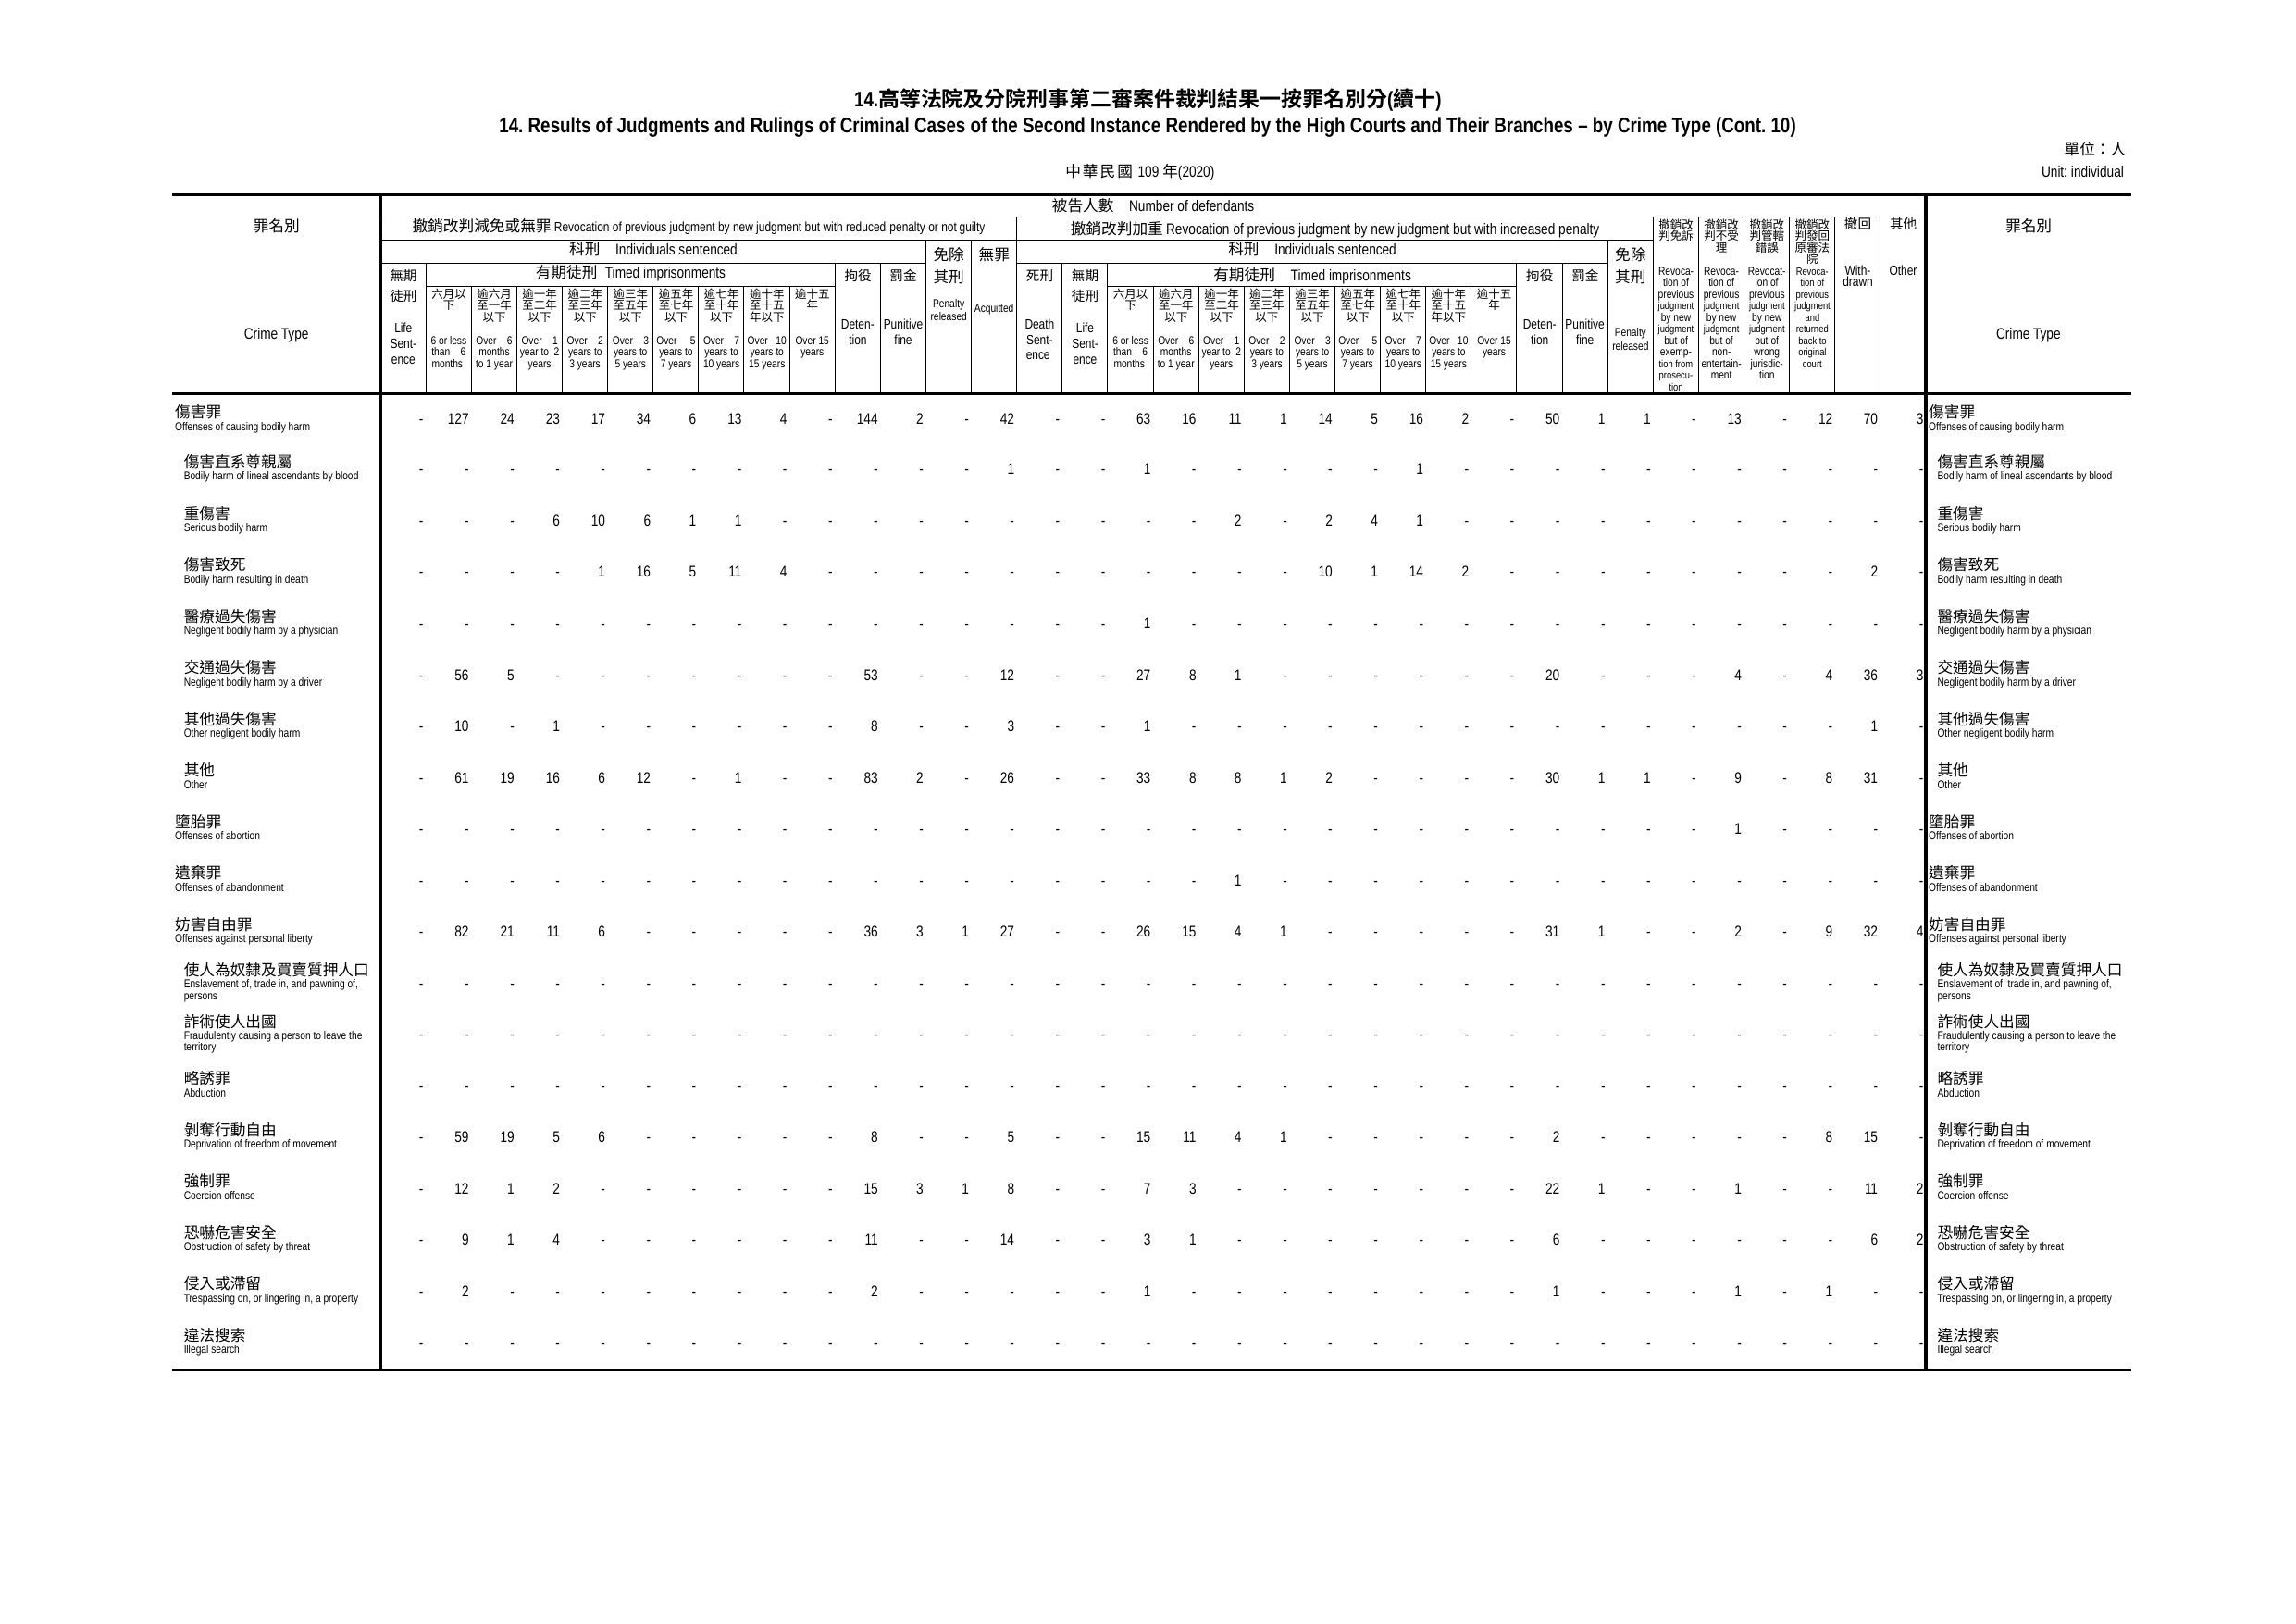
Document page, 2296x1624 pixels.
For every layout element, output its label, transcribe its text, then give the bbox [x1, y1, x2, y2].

table_cell - [1017, 700, 1062, 751]
table_cell 逾十五年 Over 15 years [1471, 287, 1516, 391]
table_cell - [1562, 1214, 1607, 1265]
table_cell 6 [563, 906, 608, 957]
table_cell - [1698, 1111, 1744, 1162]
table_cell - [1426, 649, 1471, 700]
table_cell - [1426, 854, 1471, 906]
table_cell - [1698, 1317, 1744, 1368]
table_cell 撤銷改判減免或無罪Revocation of previous judgment by new judgment but with reduced penalty or not guilty [382, 217, 1016, 240]
table_cell - [471, 803, 516, 854]
table_cell 1 [1244, 906, 1289, 957]
table_cell - [1017, 1266, 1062, 1317]
table_cell - [1835, 957, 1880, 1009]
table_cell 11 [516, 906, 562, 957]
table_cell - [1653, 1111, 1698, 1162]
table_cell 70 [1835, 395, 1880, 443]
table_cell 1 [1198, 854, 1244, 906]
table_cell - [699, 854, 744, 906]
table_cell - [1198, 598, 1244, 649]
table_cell - [1017, 1214, 1062, 1265]
table_cell - [972, 854, 1017, 906]
table_cell - [1562, 700, 1607, 751]
table_cell - [471, 546, 516, 598]
table_cell 傷害致死 Bodily harm resulting in death [1928, 546, 2130, 598]
table_cell - [1244, 803, 1289, 854]
table_cell - [880, 700, 925, 751]
table_cell - [653, 1060, 699, 1111]
table_cell 逾七年至十年以下 Over 7 years to 10 years [699, 287, 743, 391]
table_cell 34 [608, 395, 653, 443]
table_cell - [972, 1060, 1017, 1111]
table_cell - [1607, 649, 1653, 700]
table_cell - [1790, 803, 1835, 854]
table_cell 83 [835, 751, 880, 803]
table_cell - [1653, 854, 1698, 906]
table_cell - [1607, 495, 1653, 546]
table_cell - [608, 1317, 653, 1368]
table_cell - [1607, 1317, 1653, 1368]
table_cell - [925, 751, 971, 803]
table_cell 3 [880, 906, 925, 957]
table_cell 科刑 Individuals sentenced [1017, 241, 1607, 263]
table_cell - [563, 1009, 608, 1060]
table_cell - [1653, 803, 1698, 854]
table_cell 逾七年至十年以下 Over 7 years to 10 years [1381, 287, 1425, 391]
table_cell - [1471, 443, 1517, 494]
table_cell - [653, 649, 699, 700]
table_cell 逾十五年 Over 15 years [790, 287, 835, 391]
table_cell - [1698, 854, 1744, 906]
table_cell 1 [1562, 1162, 1607, 1214]
table_cell - [1108, 854, 1153, 906]
table_cell - [1381, 751, 1426, 803]
table_cell - [744, 906, 789, 957]
table_cell - [1744, 495, 1789, 546]
table_cell - [789, 700, 835, 751]
table_cell - [1426, 751, 1471, 803]
table_cell - [563, 957, 608, 1009]
table_cell 2 [880, 395, 925, 443]
table_cell - [1244, 1317, 1289, 1368]
table_cell - [1653, 1060, 1698, 1111]
table_cell - [880, 495, 925, 546]
table_cell 其他過失傷害 Other negligent bodily harm [172, 700, 379, 751]
table_cell - [1744, 854, 1789, 906]
table_cell - [1835, 1266, 1880, 1317]
table_cell - [1790, 1162, 1835, 1214]
table_cell - [1335, 1111, 1381, 1162]
table_cell 1 [1198, 649, 1244, 700]
table_cell 11 [1153, 1111, 1198, 1162]
table_cell - [1517, 957, 1562, 1009]
table_cell - [699, 957, 744, 1009]
table_cell - [789, 598, 835, 649]
table_cell - [1062, 649, 1108, 700]
table_cell - [1335, 1266, 1381, 1317]
table_cell - [516, 803, 562, 854]
table_cell - [1653, 598, 1698, 649]
table_cell - [835, 1317, 880, 1368]
table_cell - [699, 598, 744, 649]
table_cell 無期徒刑 Life Sent- ence [382, 264, 426, 391]
table_cell 5 [471, 649, 516, 700]
table_cell - [563, 1060, 608, 1111]
table_cell - [1426, 1317, 1471, 1368]
table_cell - [382, 1214, 426, 1265]
table_cell - [1607, 700, 1653, 751]
table_cell - [1244, 546, 1289, 598]
table_cell 1 [1517, 1266, 1562, 1317]
table_cell - [608, 1111, 653, 1162]
table_cell - [789, 1009, 835, 1060]
table_cell - [1562, 443, 1607, 494]
table_cell 82 [426, 906, 471, 957]
table_cell 3 [972, 700, 1017, 751]
table_cell 墮胎罪 Offenses of abortion [172, 803, 379, 854]
table_cell - [471, 598, 516, 649]
table_cell 4 [744, 395, 789, 443]
table_cell - [1381, 1060, 1426, 1111]
table_cell - [608, 1009, 653, 1060]
table_cell 16 [516, 751, 562, 803]
table_cell - [789, 1266, 835, 1317]
table_cell - [744, 649, 789, 700]
table_cell - [1017, 1009, 1062, 1060]
table_cell 逾六月至一年以下 Over 6 months to 1 year [1154, 287, 1198, 391]
table_cell 侵入或滯留 Trespassing on, or lingering in, a property [172, 1266, 379, 1317]
table_cell - [1607, 854, 1653, 906]
table_cell - [1426, 957, 1471, 1009]
table_cell - [1880, 751, 1924, 803]
table_cell 其他 Other [1928, 751, 2130, 803]
table_cell - [1381, 854, 1426, 906]
table_cell - [925, 546, 971, 598]
table_cell 1 [1607, 751, 1653, 803]
table_cell - [1562, 1009, 1607, 1060]
table_cell - [1381, 1266, 1426, 1317]
table_cell - [1335, 803, 1381, 854]
table_cell 1 [1607, 395, 1653, 443]
table_cell 26 [1108, 906, 1153, 957]
table_cell - [1289, 957, 1334, 1009]
table_cell - [1562, 495, 1607, 546]
table_cell - [1517, 700, 1562, 751]
table_cell - [972, 1266, 1017, 1317]
table_cell - [699, 700, 744, 751]
table_cell - [426, 803, 471, 854]
table_cell - [1108, 957, 1153, 1009]
table_cell 3 [1880, 395, 1924, 443]
table_cell 逾五年至七年以下 Over 5 years to 7 years [653, 287, 698, 391]
table_cell - [1289, 649, 1334, 700]
table_cell - [744, 751, 789, 803]
table_cell - [1517, 854, 1562, 906]
table_cell 恐嚇危害安全 Obstruction of safety by threat [1928, 1214, 2130, 1265]
table_cell 1 [1335, 546, 1381, 598]
table_cell 6 [1517, 1214, 1562, 1265]
table_cell - [1017, 546, 1062, 598]
table_cell - [1880, 1060, 1924, 1111]
table_cell - [1880, 700, 1924, 751]
table_cell 27 [972, 906, 1017, 957]
table_cell 恐嚇危害安全 Obstruction of safety by threat [172, 1214, 379, 1265]
table_cell - [925, 495, 971, 546]
table_cell - [1790, 1060, 1835, 1111]
table_cell 5 [653, 546, 699, 598]
table_cell - [1198, 1214, 1244, 1265]
table_cell - [1607, 803, 1653, 854]
table_cell - [744, 1214, 789, 1265]
table_cell - [1153, 700, 1198, 751]
table_cell 拘役 Deten- tion [836, 264, 880, 391]
table_cell - [1062, 395, 1108, 443]
table_cell - [1698, 1214, 1744, 1265]
table_cell - [835, 495, 880, 546]
table_cell - [1562, 1111, 1607, 1162]
table_cell - [1653, 957, 1698, 1009]
table_cell 1 [471, 1162, 516, 1214]
table_cell - [471, 443, 516, 494]
table_cell - [1471, 700, 1517, 751]
table_cell - [1471, 1111, 1517, 1162]
table_cell 逾三年至五年以下 Over 3 years to 5 years [1290, 287, 1334, 391]
table_cell - [1289, 1111, 1334, 1162]
table_cell - [382, 906, 426, 957]
table_cell 12 [1790, 395, 1835, 443]
table_cell - [1381, 598, 1426, 649]
table_cell 8 [1790, 1111, 1835, 1162]
table_cell - [1471, 1060, 1517, 1111]
table_cell 21 [471, 906, 516, 957]
table_cell - [608, 854, 653, 906]
table_cell - [1471, 1009, 1517, 1060]
table_cell 1 [699, 751, 744, 803]
table_cell - [1744, 751, 1789, 803]
table_cell - [880, 1060, 925, 1111]
table_cell 逾六月至一年以下 Over 6 months to 1 year [472, 287, 516, 391]
table_cell - [1517, 1060, 1562, 1111]
table_cell - [972, 1009, 1017, 1060]
table_cell - [880, 598, 925, 649]
table_cell - [1607, 1214, 1653, 1265]
table_cell 傷害直系尊親屬 Bodily harm of lineal ascendants by blood [1928, 443, 2130, 494]
table_cell - [382, 1162, 426, 1214]
table_cell 30 [1517, 751, 1562, 803]
table_cell - [1471, 957, 1517, 1009]
table_cell - [1381, 957, 1426, 1009]
table_cell - [1062, 751, 1108, 803]
table_cell - [925, 1317, 971, 1368]
table_cell 1 [653, 495, 699, 546]
table_cell 4 [1198, 1111, 1244, 1162]
table_cell - [1244, 598, 1289, 649]
table_cell - [382, 649, 426, 700]
table_cell - [1153, 443, 1198, 494]
table_cell - [516, 443, 562, 494]
table_cell - [1653, 443, 1698, 494]
table_cell 5 [516, 1111, 562, 1162]
table_cell 63 [1108, 395, 1153, 443]
table_cell - [1744, 395, 1789, 443]
table_cell - [426, 546, 471, 598]
table_cell - [1381, 700, 1426, 751]
table_cell - [1880, 546, 1924, 598]
table_cell - [1153, 803, 1198, 854]
table_cell - [382, 546, 426, 598]
table_cell - [1471, 1317, 1517, 1368]
table_cell - [1017, 598, 1062, 649]
table_cell - [925, 1214, 971, 1265]
table_cell - [1562, 803, 1607, 854]
table_cell 1 [1381, 443, 1426, 494]
table_cell 2 [1880, 1214, 1924, 1265]
table_cell - [1607, 443, 1653, 494]
table_cell 2 [516, 1162, 562, 1214]
table_cell - [1653, 1009, 1698, 1060]
table_cell 13 [1698, 395, 1744, 443]
table_cell - [1062, 1060, 1108, 1111]
table_cell - [835, 854, 880, 906]
table_cell - [516, 649, 562, 700]
table_cell 9 [426, 1214, 471, 1265]
table_cell - [653, 1266, 699, 1317]
table_cell - [426, 495, 471, 546]
table_cell - [1653, 1214, 1698, 1265]
table_cell 31 [1835, 751, 1880, 803]
table_cell - [1017, 1317, 1062, 1368]
table_cell - [1607, 1009, 1653, 1060]
table_cell 撤銷改判發回原審法院 Revoca- tion of previous judgment and returned back to original court [1790, 217, 1834, 391]
table_cell 1 [925, 1162, 971, 1214]
table_cell - [1198, 1009, 1244, 1060]
table_cell - [1698, 1009, 1744, 1060]
table_cell 逾一年至二年以下 Over 1 year to 2 years [517, 287, 562, 391]
table_cell 23 [516, 395, 562, 443]
table_cell - [699, 1060, 744, 1111]
table_cell - [1471, 546, 1517, 598]
table_cell - [1381, 1317, 1426, 1368]
table_cell - [880, 443, 925, 494]
table_cell - [880, 803, 925, 854]
table_cell - [1244, 1162, 1289, 1214]
table_cell - [1062, 1266, 1108, 1317]
table_cell - [1153, 1317, 1198, 1368]
table_cell - [789, 443, 835, 494]
table_cell 11 [699, 546, 744, 598]
table_cell 11 [835, 1214, 880, 1265]
table_cell - [1880, 1111, 1924, 1162]
table_cell - [1108, 546, 1153, 598]
table_cell 撤銷改判免訴 Revoca- tion of previous judgment by new judgment but of exemp- tion from prosecu- tion [1654, 217, 1698, 391]
table_cell - [880, 649, 925, 700]
table_cell - [789, 1317, 835, 1368]
table_cell 15 [835, 1162, 880, 1214]
table_cell 3 [1153, 1162, 1198, 1214]
table_cell - [1335, 1009, 1381, 1060]
table_cell 1 [516, 700, 562, 751]
table_cell - [1653, 906, 1698, 957]
table_cell - [653, 906, 699, 957]
table_cell 15 [1835, 1111, 1880, 1162]
table_cell - [925, 1111, 971, 1162]
table_cell - [835, 546, 880, 598]
table_cell - [1153, 1060, 1198, 1111]
table_cell - [1471, 1214, 1517, 1265]
table_cell - [1744, 649, 1789, 700]
table_cell - [1108, 1317, 1153, 1368]
table_cell 6 [516, 495, 562, 546]
table_cell - [699, 1214, 744, 1265]
table_cell - [1471, 649, 1517, 700]
table_cell - [744, 1317, 789, 1368]
table_cell - [1880, 854, 1924, 906]
table_cell 3 [1108, 1214, 1153, 1265]
table_cell - [1289, 1060, 1334, 1111]
table_cell - [1108, 495, 1153, 546]
table_cell 六月以下 6 or less than 6 months [1108, 287, 1153, 391]
table_cell - [1607, 1111, 1653, 1162]
table_cell 1 [1562, 395, 1607, 443]
table_cell - [608, 1162, 653, 1214]
table_cell - [608, 957, 653, 1009]
table_cell - [1289, 1317, 1334, 1368]
table_cell 3 [880, 1162, 925, 1214]
table_cell - [516, 598, 562, 649]
table_cell - [972, 803, 1017, 854]
table_cell - [1198, 546, 1244, 598]
table_cell - [1517, 803, 1562, 854]
table_cell 使人為奴隸及買賣質押人口 Enslavement of, trade in, and pawning of, persons [1928, 957, 2130, 1009]
table_cell 12 [972, 649, 1017, 700]
table_cell - [1744, 1111, 1789, 1162]
table_cell 略誘罪 Abduction [172, 1060, 379, 1111]
table_cell - [382, 1060, 426, 1111]
table_cell 其他 Other [172, 751, 379, 803]
table_cell 1 [1381, 495, 1426, 546]
table_cell - [426, 1317, 471, 1368]
table_cell 侵入或滯留 Trespassing on, or lingering in, a property [1928, 1266, 2130, 1317]
table_cell - [426, 957, 471, 1009]
table_cell 2 [835, 1266, 880, 1317]
table_cell 六月以下 6 or less than 6 months [427, 287, 471, 391]
table_cell - [972, 1317, 1017, 1368]
table_cell - [1335, 1162, 1381, 1214]
table_cell 1 [1562, 751, 1607, 803]
table_cell - [1244, 854, 1289, 906]
table_cell - [426, 598, 471, 649]
table_cell - [835, 443, 880, 494]
table_cell - [471, 957, 516, 1009]
table_cell 36 [1835, 649, 1880, 700]
table_cell - [835, 957, 880, 1009]
table_cell - [1880, 1317, 1924, 1368]
table_cell - [1698, 546, 1744, 598]
table_cell 1 [1698, 803, 1744, 854]
table_cell - [1744, 700, 1789, 751]
table_cell - [1381, 1214, 1426, 1265]
table_cell 交通過失傷害 Negligent bodily harm by a driver [1928, 649, 2130, 700]
table_cell - [1426, 1111, 1471, 1162]
table_cell - [1744, 546, 1789, 598]
table_cell - [1062, 854, 1108, 906]
table_cell - [1244, 1060, 1289, 1111]
table_cell 傷害直系尊親屬 Bodily harm of lineal ascendants by blood [172, 443, 379, 494]
table_cell 1 [972, 443, 1017, 494]
table_cell - [1517, 1317, 1562, 1368]
table_cell - [744, 957, 789, 1009]
table_cell - [1426, 598, 1471, 649]
table_cell - [880, 1009, 925, 1060]
table_cell 逾一年至二年以下 Over 1 year to 2 years [1199, 287, 1244, 391]
table_cell - [1562, 1060, 1607, 1111]
table_cell - [1108, 803, 1153, 854]
table_cell 32 [1835, 906, 1880, 957]
table_cell 墮胎罪 Offenses of abortion [1928, 803, 2130, 854]
table_cell 剝奪行動自由 Deprivation of freedom of movement [172, 1111, 379, 1162]
table_cell - [1289, 700, 1334, 751]
table_cell - [382, 598, 426, 649]
table_cell - [789, 906, 835, 957]
table_cell - [1108, 1060, 1153, 1111]
table_cell - [925, 803, 971, 854]
table_cell - [1607, 906, 1653, 957]
table_cell - [1607, 957, 1653, 1009]
table_cell 4 [1880, 906, 1924, 957]
table_cell - [1744, 1317, 1789, 1368]
table_cell - [382, 854, 426, 906]
table_cell - [1471, 1266, 1517, 1317]
table_cell - [1517, 598, 1562, 649]
table_cell - [426, 1060, 471, 1111]
table_cell - [1790, 700, 1835, 751]
table_cell - [1017, 649, 1062, 700]
table_cell 拘役 Deten- tion [1517, 264, 1562, 391]
table_cell - [1426, 1214, 1471, 1265]
table_cell - [1653, 1317, 1698, 1368]
table_cell - [1880, 495, 1924, 546]
table_cell - [699, 1266, 744, 1317]
table_cell - [1835, 1009, 1880, 1060]
table_cell - [1017, 854, 1062, 906]
table_cell - [1244, 1214, 1289, 1265]
table_cell - [1335, 1060, 1381, 1111]
table_cell - [1698, 957, 1744, 1009]
table_cell - [880, 546, 925, 598]
table_cell - [1335, 854, 1381, 906]
table_cell - [1289, 1009, 1334, 1060]
table_cell 22 [1517, 1162, 1562, 1214]
table_cell - [925, 1009, 971, 1060]
table_cell 2 [1835, 546, 1880, 598]
table_cell - [1289, 803, 1334, 854]
table_cell - [471, 1266, 516, 1317]
table_cell 12 [426, 1162, 471, 1214]
table_cell - [608, 803, 653, 854]
table_cell 強制罪 Coercion offense [172, 1162, 379, 1214]
table_cell - [1062, 546, 1108, 598]
table_cell - [382, 803, 426, 854]
table_cell - [1198, 1317, 1244, 1368]
table_cell 15 [1108, 1111, 1153, 1162]
table_cell - [426, 854, 471, 906]
table_cell - [1744, 1214, 1789, 1265]
table_cell - [382, 1111, 426, 1162]
table_cell - [880, 1266, 925, 1317]
table_cell 11 [1835, 1162, 1880, 1214]
table_cell 妨害自由罪 Offenses against personal liberty [1928, 906, 2130, 957]
table_cell - [653, 751, 699, 803]
table_cell - [1289, 443, 1334, 494]
table_cell 傷害致死 Bodily harm resulting in death [172, 546, 379, 598]
table_cell - [1607, 1266, 1653, 1317]
table_cell - [744, 495, 789, 546]
table_cell - [744, 1060, 789, 1111]
table_cell 剝奪行動自由 Deprivation of freedom of movement [1928, 1111, 2130, 1162]
table_cell - [1471, 751, 1517, 803]
table_cell - [1426, 1060, 1471, 1111]
table_cell - [1062, 803, 1108, 854]
table_cell - [880, 957, 925, 1009]
table_cell - [1790, 598, 1835, 649]
table_cell - [608, 1266, 653, 1317]
table_cell 逾五年至七年以下 Over 5 years to 7 years [1335, 287, 1380, 391]
table_cell 56 [426, 649, 471, 700]
table_cell - [653, 1317, 699, 1368]
table_cell - [972, 598, 1017, 649]
table_cell - [1744, 906, 1789, 957]
table_cell 1 [699, 495, 744, 546]
table_cell 14 [1381, 546, 1426, 598]
table_cell - [1062, 598, 1108, 649]
table_cell 遺棄罪 Offenses of abandonment [1928, 854, 2130, 906]
table_cell 15 [1153, 906, 1198, 957]
table_cell - [563, 649, 608, 700]
table_cell - [1289, 906, 1334, 957]
table_cell - [925, 598, 971, 649]
table_cell 8 [835, 700, 880, 751]
table_cell - [516, 957, 562, 1009]
table_cell - [925, 957, 971, 1009]
table_cell - [608, 1060, 653, 1111]
table_cell 8 [1198, 751, 1244, 803]
table_cell 醫療過失傷害 Negligent bodily harm by a physician [1928, 598, 2130, 649]
table_header 罪名別 Crime Type [1928, 196, 2130, 391]
table_cell - [1198, 1162, 1244, 1214]
table_cell - [1698, 598, 1744, 649]
table_cell - [382, 1009, 426, 1060]
table_cell 50 [1517, 395, 1562, 443]
table_cell - [653, 1111, 699, 1162]
table_cell - [1198, 700, 1244, 751]
table_cell - [1289, 1214, 1334, 1265]
table_cell - [563, 1214, 608, 1265]
table_cell - [1790, 1317, 1835, 1368]
table_cell 42 [972, 395, 1017, 443]
table_cell - [1517, 1009, 1562, 1060]
table_cell - [1335, 700, 1381, 751]
table_cell 1 [1835, 700, 1880, 751]
table_cell - [1335, 1317, 1381, 1368]
table_cell - [1062, 957, 1108, 1009]
table_cell - [471, 1317, 516, 1368]
table_cell 144 [835, 395, 880, 443]
table_cell - [1153, 1266, 1198, 1317]
table_cell 重傷害 Serious bodily harm [1928, 495, 2130, 546]
table_cell - [1062, 700, 1108, 751]
table_cell - [744, 854, 789, 906]
table_cell 有期徒刑 Timed imprisonments [427, 264, 835, 286]
table_cell 26 [972, 751, 1017, 803]
table_cell - [880, 854, 925, 906]
table_cell 1 [925, 906, 971, 957]
table_cell - [744, 1162, 789, 1214]
table_cell 20 [1517, 649, 1562, 700]
table_cell - [789, 1060, 835, 1111]
table_cell 19 [471, 751, 516, 803]
table_cell - [1335, 598, 1381, 649]
table_cell 免除其刑 Penalty released [1608, 241, 1653, 391]
table_cell - [653, 1009, 699, 1060]
table_cell 27 [1108, 649, 1153, 700]
table_cell 6 [653, 395, 699, 443]
table_cell - [789, 1214, 835, 1265]
table_cell 1 [1698, 1162, 1744, 1214]
table_cell - [516, 1266, 562, 1317]
table_cell - [925, 700, 971, 751]
table_cell - [1017, 395, 1062, 443]
table_cell - [699, 1162, 744, 1214]
table_cell - [1653, 395, 1698, 443]
table_cell - [426, 1009, 471, 1060]
table_cell - [563, 700, 608, 751]
table_cell - [699, 803, 744, 854]
table_cell 1 [1153, 1214, 1198, 1265]
table_cell 3 [1880, 649, 1924, 700]
table_cell - [382, 1317, 426, 1368]
table_cell 33 [1108, 751, 1153, 803]
table_cell - [699, 649, 744, 700]
table_cell - [789, 854, 835, 906]
table_cell - [1426, 443, 1471, 494]
table_cell - [563, 443, 608, 494]
table_cell 死刑 Death Sent- ence [1017, 264, 1061, 391]
table_cell 8 [972, 1162, 1017, 1214]
table_cell 127 [426, 395, 471, 443]
table_cell 逾二年至三年以下 Over 2 years to 3 years [563, 287, 607, 391]
table_cell - [744, 803, 789, 854]
table_cell - [653, 598, 699, 649]
table_cell 2 [1698, 906, 1744, 957]
table_cell 逾三年至五年以下 Over 3 years to 5 years [608, 287, 652, 391]
table_cell 略誘罪 Abduction [1928, 1060, 2130, 1111]
table_cell - [563, 598, 608, 649]
table_cell - [471, 1009, 516, 1060]
table_cell - [382, 443, 426, 494]
table_cell - [1835, 495, 1880, 546]
table_cell 撤銷改判不受理 Revoca- tion of previous judgment by new judgment but of non- entertain-ment [1699, 217, 1744, 391]
table_cell 8 [1790, 751, 1835, 803]
table_cell - [1017, 957, 1062, 1009]
table_cell - [382, 700, 426, 751]
table_cell 撤銷改判加重Revocation of previous judgment by new judgment but with increased penalty [1017, 217, 1653, 240]
table_cell - [1880, 443, 1924, 494]
table_cell 傷害罪 Offenses of causing bodily harm [1928, 395, 2130, 443]
table_cell 1 [1562, 906, 1607, 957]
table_cell 逾二年至三年以下 Over 2 years to 3 years [1245, 287, 1289, 391]
table_cell - [1017, 751, 1062, 803]
table_cell - [1062, 1162, 1108, 1214]
table_cell 強制罪 Coercion offense [1928, 1162, 2130, 1214]
table_cell - [382, 495, 426, 546]
table_cell - [1381, 803, 1426, 854]
table_cell 傷害罪 Offenses of causing bodily harm [172, 395, 379, 443]
table_cell - [653, 803, 699, 854]
table_cell - [1062, 1317, 1108, 1368]
table_cell - [1335, 443, 1381, 494]
table_cell - [1471, 854, 1517, 906]
table_cell 詐術使人出國 Fraudulently causing a person to leave the territory [1928, 1009, 2130, 1060]
table_cell - [1335, 1214, 1381, 1265]
table_cell 妨害自由罪 Offenses against personal liberty [172, 906, 379, 957]
table_cell - [516, 1060, 562, 1111]
table_cell - [1835, 1060, 1880, 1111]
table_cell 4 [1335, 495, 1381, 546]
table_cell - [1790, 546, 1835, 598]
table_cell 31 [1517, 906, 1562, 957]
table_cell 17 [563, 395, 608, 443]
table_cell - [563, 1162, 608, 1214]
table_cell 1 [1790, 1266, 1835, 1317]
table_cell - [744, 443, 789, 494]
table_cell - [608, 443, 653, 494]
table_cell - [1426, 803, 1471, 854]
table_cell - [471, 700, 516, 751]
table_cell - [972, 957, 1017, 1009]
table_cell 1 [1244, 395, 1289, 443]
table_cell - [1198, 1266, 1244, 1317]
table_cell - [1607, 546, 1653, 598]
table_cell - [1562, 854, 1607, 906]
table_cell 7 [1108, 1162, 1153, 1214]
table_cell 無期徒刑 Life Sent- ence [1062, 264, 1107, 391]
table_cell 2 [1880, 1162, 1924, 1214]
table_cell - [1744, 1162, 1789, 1214]
table_cell 重傷害 Serious bodily harm [172, 495, 379, 546]
table_cell 1 [1244, 751, 1289, 803]
table_cell - [744, 598, 789, 649]
table_cell - [1198, 443, 1244, 494]
table_cell - [1062, 1111, 1108, 1162]
table_cell - [382, 395, 426, 443]
table_cell 6 [608, 495, 653, 546]
table_cell 2 [1289, 751, 1334, 803]
table_cell 有期徒刑 Timed imprisonments [1108, 264, 1516, 286]
table_cell - [1198, 1060, 1244, 1111]
table_cell - [653, 957, 699, 1009]
table_cell 使人為奴隸及買賣質押人口 Enslavement of, trade in, and pawning of, persons [172, 957, 379, 1009]
table_cell - [1790, 443, 1835, 494]
table_cell - [1790, 854, 1835, 906]
table_cell - [1244, 443, 1289, 494]
text 14.高等法院及分院刑事第二審案件裁判結果一按罪名別分(續十) [169, 81, 2126, 113]
table_cell - [1062, 906, 1108, 957]
table_cell - [1517, 443, 1562, 494]
table_cell - [563, 1317, 608, 1368]
table_cell - [925, 649, 971, 700]
table_cell 2 [1426, 395, 1471, 443]
table_cell - [835, 803, 880, 854]
table_cell 2 [1198, 495, 1244, 546]
table_cell - [516, 1009, 562, 1060]
table_cell - [1062, 1214, 1108, 1265]
table_cell 11 [1198, 395, 1244, 443]
table_cell 4 [744, 546, 789, 598]
table_cell 6 [563, 1111, 608, 1162]
table_cell - [699, 1317, 744, 1368]
table_cell - [789, 546, 835, 598]
table_cell - [1289, 1266, 1334, 1317]
table_cell 其他 Other [1880, 217, 1924, 391]
table_cell - [789, 1162, 835, 1214]
table_cell - [1426, 1266, 1471, 1317]
table_cell 14 [972, 1214, 1017, 1265]
table_cell - [1562, 598, 1607, 649]
table_cell - [1153, 598, 1198, 649]
table_cell - [426, 443, 471, 494]
table_cell - [1381, 906, 1426, 957]
table_cell 1 [1108, 700, 1153, 751]
table_cell - [1062, 1009, 1108, 1060]
table_cell - [1790, 1214, 1835, 1265]
table_cell - [1244, 1266, 1289, 1317]
table_cell - [1880, 803, 1924, 854]
table_cell - [1017, 495, 1062, 546]
table_cell - [1880, 957, 1924, 1009]
table_cell - [653, 1214, 699, 1265]
table_cell - [1698, 443, 1744, 494]
table_cell - [744, 700, 789, 751]
table_cell - [1562, 1266, 1607, 1317]
table_cell - [1517, 546, 1562, 598]
table_cell 4 [516, 1214, 562, 1265]
table_cell 8 [835, 1111, 880, 1162]
table_cell - [1017, 1162, 1062, 1214]
table_cell 4 [1698, 649, 1744, 700]
table_cell 科刑 Individuals sentenced [382, 241, 925, 263]
table_cell - [1244, 495, 1289, 546]
table_cell 2 [1426, 546, 1471, 598]
table_cell 2 [880, 751, 925, 803]
table_cell - [1880, 1266, 1924, 1317]
table_cell - [1426, 495, 1471, 546]
table_cell 53 [835, 649, 880, 700]
table_cell 61 [426, 751, 471, 803]
table_cell - [1744, 803, 1789, 854]
table_cell - [1653, 1266, 1698, 1317]
table_cell - [699, 443, 744, 494]
table_cell - [789, 803, 835, 854]
text 單位：人 [169, 137, 2126, 159]
table_cell - [744, 1266, 789, 1317]
table_cell - [1562, 957, 1607, 1009]
table_cell - [1289, 854, 1334, 906]
table_cell - [608, 598, 653, 649]
table_cell 9 [1790, 906, 1835, 957]
table_cell - [1381, 1009, 1426, 1060]
table_cell - [1653, 546, 1698, 598]
table_cell - [608, 700, 653, 751]
table_cell - [1062, 495, 1108, 546]
table_cell 24 [471, 395, 516, 443]
table_cell - [1335, 649, 1381, 700]
table_cell 1 [563, 546, 608, 598]
table_cell - [1835, 1317, 1880, 1368]
table_cell - [880, 1317, 925, 1368]
table_cell - [1744, 598, 1789, 649]
table_cell - [789, 1111, 835, 1162]
table_cell - [1607, 1060, 1653, 1111]
table_cell - [1607, 1162, 1653, 1214]
table_cell 14 [1289, 395, 1334, 443]
table_cell - [744, 1009, 789, 1060]
table_cell - [880, 1111, 925, 1162]
table_cell - [699, 1009, 744, 1060]
table_cell - [563, 803, 608, 854]
table_cell - [1835, 443, 1880, 494]
table_cell - [1153, 546, 1198, 598]
table_cell - [1244, 649, 1289, 700]
table_cell - [925, 854, 971, 906]
table_cell - [1381, 1111, 1426, 1162]
table_cell 違法搜索 Illegal search [1928, 1317, 2130, 1368]
table_cell - [1653, 649, 1698, 700]
table_cell 1 [1698, 1266, 1744, 1317]
table_cell - [925, 1266, 971, 1317]
table_cell 1 [1244, 1111, 1289, 1162]
table_cell - [1017, 906, 1062, 957]
table_cell - [1017, 803, 1062, 854]
table_cell - [1108, 1009, 1153, 1060]
table_cell - [1517, 495, 1562, 546]
table_cell - [1744, 1060, 1789, 1111]
table_cell - [972, 495, 1017, 546]
table_cell - [1562, 1317, 1607, 1368]
table_cell - [1244, 957, 1289, 1009]
table_cell - [1790, 1009, 1835, 1060]
table_cell - [608, 906, 653, 957]
table_cell 4 [1790, 649, 1835, 700]
table_cell 2 [1517, 1111, 1562, 1162]
table_cell - [1335, 906, 1381, 957]
table_cell - [1153, 957, 1198, 1009]
table_cell 無罪 Acquitted [972, 241, 1016, 391]
table_cell 59 [426, 1111, 471, 1162]
table_cell - [1335, 957, 1381, 1009]
table_cell 16 [608, 546, 653, 598]
table_cell 1 [1108, 1266, 1153, 1317]
table_cell 1 [1108, 598, 1153, 649]
table_cell 其他過失傷害 Other negligent bodily harm [1928, 700, 2130, 751]
table_cell - [1562, 546, 1607, 598]
table_cell 10 [563, 495, 608, 546]
text 14. Results of Judgments and Rulings of Criminal Cases of the Second Instance Rendered by the High Courts and Their Branches – by Crime Type (Cont. 10) [169, 113, 2126, 137]
table_cell - [1471, 1162, 1517, 1214]
table_cell - [789, 495, 835, 546]
table_cell 逾十年至十五年以下 Over 10 years to 15 years [744, 287, 789, 391]
table_header 罪名別 Crime Type [172, 196, 379, 391]
table_header 被告人數 Number of defendants [382, 196, 1924, 217]
table_cell - [1153, 1009, 1198, 1060]
table_cell - [653, 854, 699, 906]
table_cell - [1562, 649, 1607, 700]
table_cell - [1017, 1060, 1062, 1111]
table_cell 19 [471, 1111, 516, 1162]
table_cell - [608, 1214, 653, 1265]
table_cell - [1017, 443, 1062, 494]
table_cell 1 [471, 1214, 516, 1265]
table_cell - [1653, 751, 1698, 803]
table_cell 逾十年至十五年以下 Over 10 years to 15 years [1426, 287, 1471, 391]
table_cell - [880, 1214, 925, 1265]
table_cell - [1198, 957, 1244, 1009]
table_cell 6 [1835, 1214, 1880, 1265]
table_cell - [516, 1317, 562, 1368]
table_cell - [382, 751, 426, 803]
table_cell 8 [1153, 649, 1198, 700]
table_cell - [1426, 700, 1471, 751]
table_cell - [653, 1162, 699, 1214]
table_cell - [744, 1111, 789, 1162]
table_cell - [789, 395, 835, 443]
table_cell - [1653, 1162, 1698, 1214]
table_cell - [925, 1060, 971, 1111]
table_cell - [1471, 906, 1517, 957]
table_cell - [1790, 495, 1835, 546]
table_cell 8 [1153, 751, 1198, 803]
text 中華民國109 年(2020) Unit: individual [169, 159, 2126, 181]
table_cell - [1244, 700, 1289, 751]
table_cell - [1744, 1266, 1789, 1317]
table_cell - [835, 598, 880, 649]
table_cell 交通過失傷害 Negligent bodily harm by a driver [172, 649, 379, 700]
table_cell 罰金 Punitive fine [881, 264, 925, 391]
table_cell - [789, 751, 835, 803]
table_cell - [1426, 1162, 1471, 1214]
table_cell 醫療過失傷害 Negligent bodily harm by a physician [172, 598, 379, 649]
table_cell - [653, 443, 699, 494]
table_cell - [382, 1266, 426, 1317]
table_cell - [1471, 395, 1517, 443]
table_cell - [1381, 649, 1426, 700]
table_cell - [1744, 957, 1789, 1009]
table_cell - [1289, 598, 1334, 649]
table_cell - [382, 957, 426, 1009]
table_cell - [1426, 906, 1471, 957]
table_cell - [835, 1009, 880, 1060]
table_cell - [1653, 700, 1698, 751]
table_cell - [1653, 495, 1698, 546]
table_cell - [471, 495, 516, 546]
table_cell - [1289, 1162, 1334, 1214]
table_cell - [699, 1111, 744, 1162]
table_cell 詐術使人出國 Fraudulently causing a person to leave the territory [172, 1009, 379, 1060]
table_cell 2 [426, 1266, 471, 1317]
table_cell 10 [1289, 546, 1334, 598]
table_cell 5 [1335, 395, 1381, 443]
table_cell - [516, 546, 562, 598]
table_cell - [1790, 957, 1835, 1009]
table_cell - [1335, 751, 1381, 803]
table_cell - [1426, 1009, 1471, 1060]
table_cell 36 [835, 906, 880, 957]
table_cell 16 [1381, 395, 1426, 443]
table_cell - [1062, 443, 1108, 494]
table_cell - [1471, 803, 1517, 854]
table_cell 16 [1153, 395, 1198, 443]
table_cell - [925, 443, 971, 494]
table_cell 撤銷改判管轄錯誤 Revocat-ion of previous judgment by new judgment but of wrong jurisdic- tion [1744, 217, 1789, 391]
table_cell - [563, 854, 608, 906]
table_cell - [1835, 598, 1880, 649]
table_cell - [699, 906, 744, 957]
table_cell - [1698, 1060, 1744, 1111]
table_cell - [1880, 1009, 1924, 1060]
table_cell - [1471, 598, 1517, 649]
table_cell 13 [699, 395, 744, 443]
table_cell - [471, 1060, 516, 1111]
table_cell 免除其刑 Penalty released [926, 241, 971, 391]
table_cell - [1607, 598, 1653, 649]
table_cell - [1880, 598, 1924, 649]
table_cell - [1698, 495, 1744, 546]
table_cell - [608, 649, 653, 700]
table_cell 罰金 Punitive fine [1563, 264, 1607, 391]
table_cell - [789, 649, 835, 700]
table_cell - [1835, 803, 1880, 854]
table_cell - [1244, 1009, 1289, 1060]
table_cell - [563, 1266, 608, 1317]
table_cell 2 [1289, 495, 1334, 546]
table_cell 9 [1698, 751, 1744, 803]
table_cell 12 [608, 751, 653, 803]
table_cell - [972, 546, 1017, 598]
table_cell - [1744, 443, 1789, 494]
table_cell - [1471, 495, 1517, 546]
table_cell - [1198, 803, 1244, 854]
table_cell 遺棄罪 Offenses of abandonment [172, 854, 379, 906]
table_cell - [835, 1060, 880, 1111]
table_cell - [1153, 854, 1198, 906]
table_cell 1 [1108, 443, 1153, 494]
table_cell - [1744, 1009, 1789, 1060]
table_cell - [789, 957, 835, 1009]
table_cell - [1153, 495, 1198, 546]
table_cell - [471, 854, 516, 906]
table_cell - [1698, 700, 1744, 751]
table_cell 10 [426, 700, 471, 751]
table_cell - [1017, 1111, 1062, 1162]
table_cell 撤回 With- drawn [1835, 217, 1880, 391]
table_cell - [1835, 854, 1880, 906]
table_cell - [516, 854, 562, 906]
table_cell 4 [1198, 906, 1244, 957]
table_cell - [925, 395, 971, 443]
table_cell 6 [563, 751, 608, 803]
table_cell 5 [972, 1111, 1017, 1162]
table_cell - [653, 700, 699, 751]
table_cell - [1381, 1162, 1426, 1214]
table_cell 違法搜索 Illegal search [172, 1317, 379, 1368]
